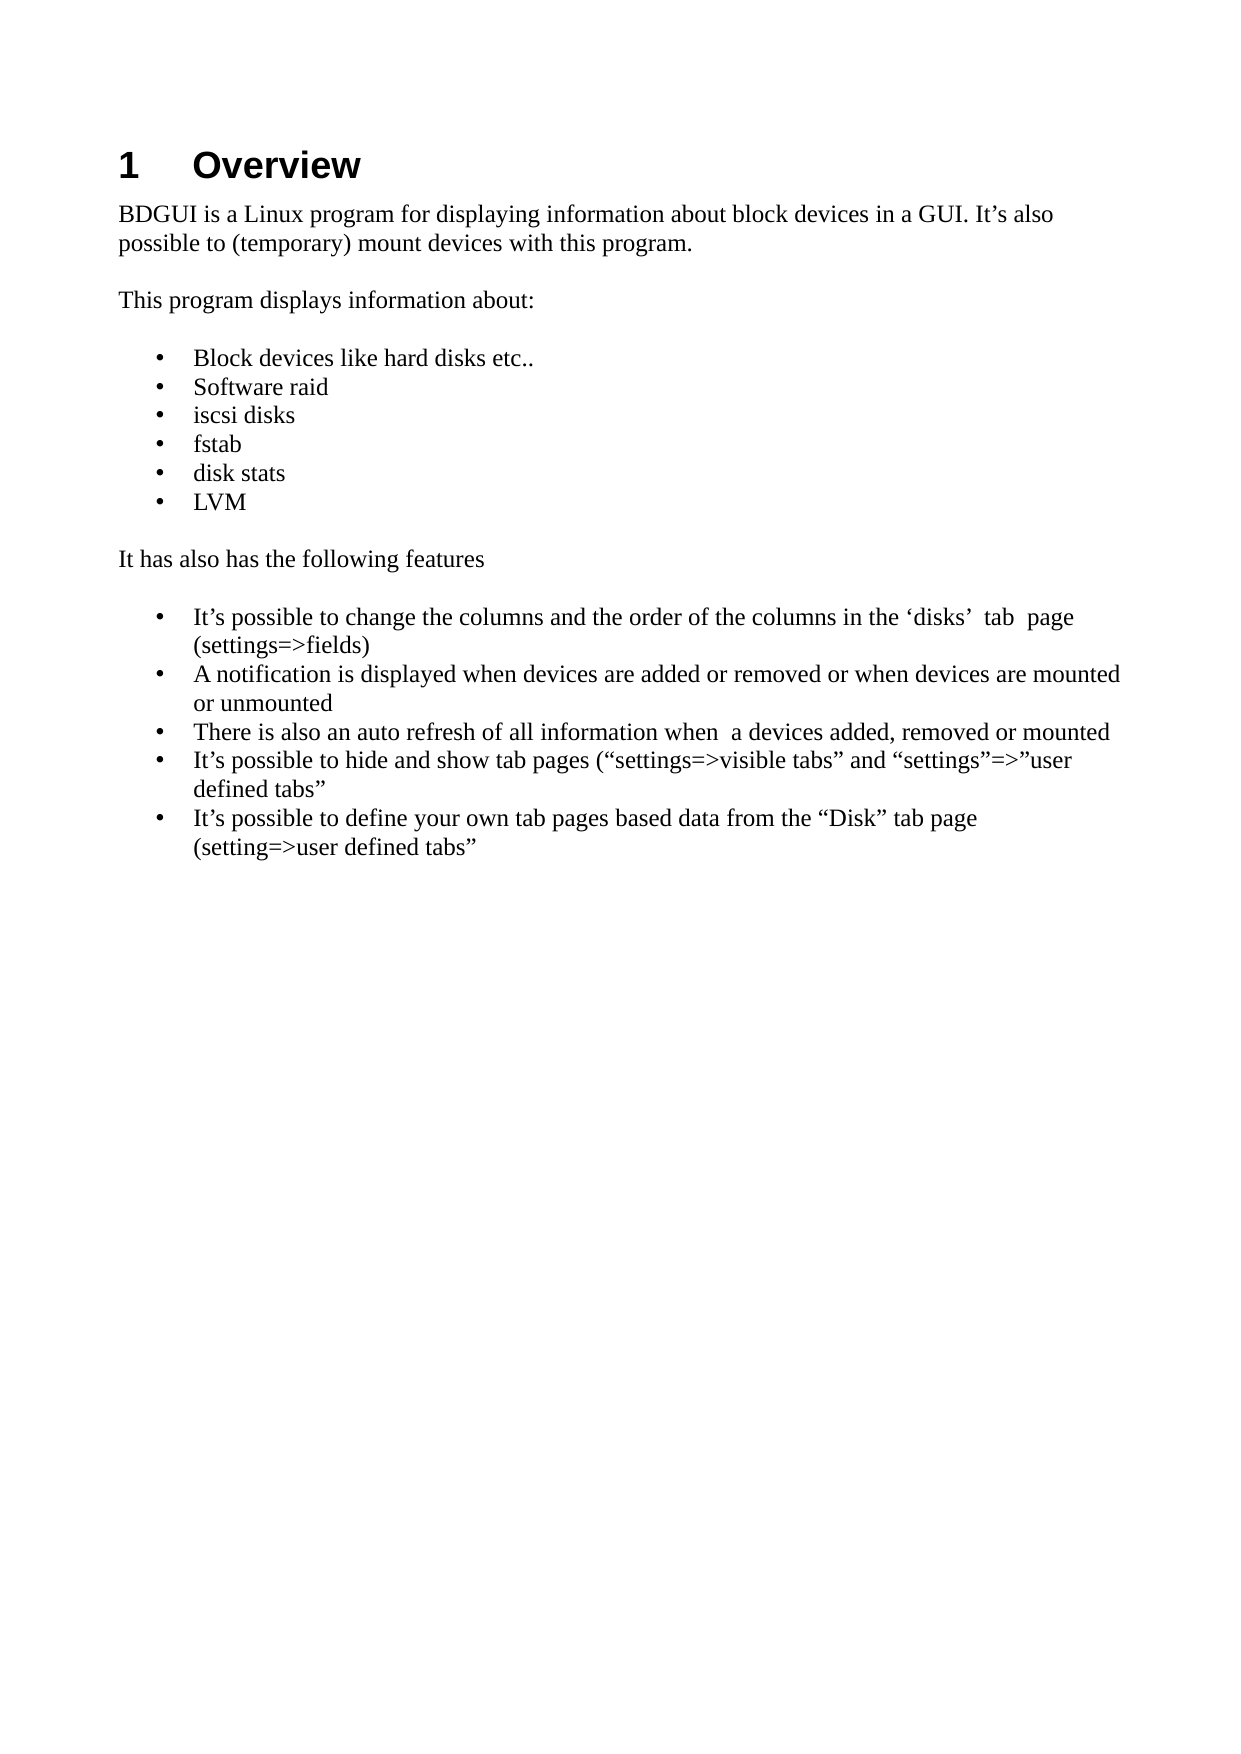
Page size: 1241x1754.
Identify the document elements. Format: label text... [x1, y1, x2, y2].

list It’s possible to change the columns and the order of the columns in the ‘disks’ tab page (settings=>fields) [156, 602, 1122, 659]
list It’s possible to hide and show tab pages (“settings=>visible tabs” and “settings”=>”user defined tabs” [156, 746, 1122, 803]
subtitle Overview [118, 143, 1122, 187]
text It has also has the following features [118, 544, 1122, 602]
list It’s possible to define your own tab pages based data from the “Disk” tab page (setting=>user defined tabs” [156, 803, 1122, 861]
list fstab [156, 429, 1122, 458]
list iscsi disks [156, 401, 1122, 429]
list Block devices like hard disks etc.. [156, 343, 1122, 372]
list Software raid [156, 372, 1122, 401]
text This program displays information about: [118, 286, 1122, 314]
list There is also an auto refresh of all information when a devices added, removed or mounted [156, 717, 1122, 746]
text BDGUI is a Linux program for displaying information about block devices in a GUI. It’s also possible to (temporary) mount devices with this program. [118, 199, 1122, 286]
list LVM [156, 487, 1122, 516]
list disk stats [156, 458, 1122, 487]
list A notification is displayed when devices are added or removed or when devices are mounted or unmounted [156, 659, 1122, 717]
